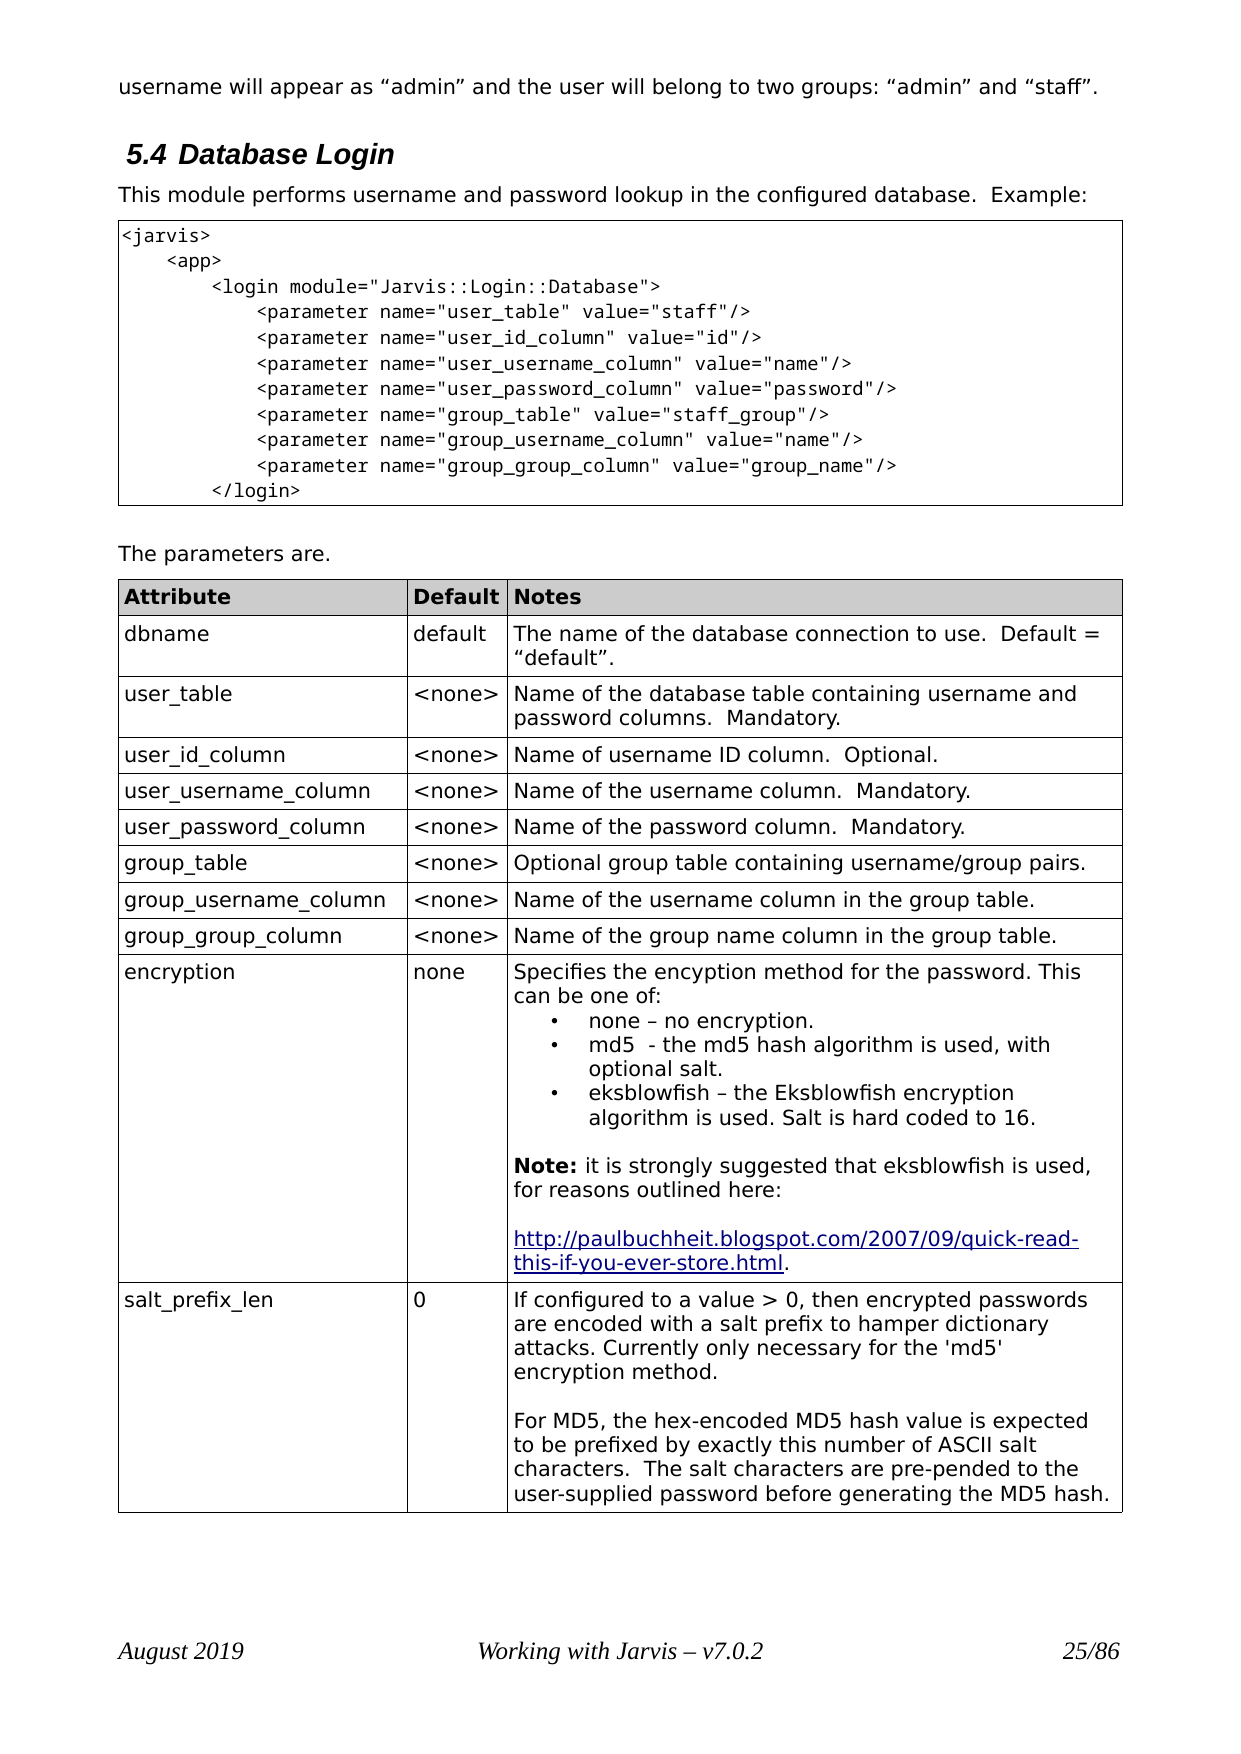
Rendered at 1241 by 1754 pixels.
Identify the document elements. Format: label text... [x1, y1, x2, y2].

text <parameter name="user_username_column" value="name"/> [119, 347, 1122, 373]
table_cell dbname [119, 616, 407, 676]
table_cell The name of the database connection to use. Default = “default”. [508, 616, 1122, 676]
table_cell default [408, 616, 507, 676]
table_cell Name of the database table containing username and password columns. Mandatory. [508, 677, 1122, 736]
text <parameter name="group_table" value="staff_group"/> [119, 398, 1122, 424]
table_cell user_username_column [119, 774, 407, 809]
table_cell group_username_column [119, 883, 407, 918]
table_cell <none> [408, 810, 507, 845]
table_cell Name of username ID column. Optional. [508, 738, 1122, 773]
table_cell group_group_column [119, 919, 407, 954]
text <parameter name="group_group_column" value="group_name"/> [119, 449, 1122, 475]
table_cell encryption [119, 955, 407, 1281]
table_cell user_table [119, 677, 407, 736]
table_cell Name of the username column in the group table. [508, 883, 1122, 918]
table_cell user_id_column [119, 738, 407, 773]
text <parameter name="user_table" value="staff"/> [119, 296, 1122, 322]
text <parameter name="user_id_column" value="id"/> [119, 322, 1122, 347]
table_cell salt_prefix_len [119, 1283, 407, 1512]
table_cell user_password_column [119, 810, 407, 845]
table_header Attribute [119, 580, 407, 615]
subtitle Database Login [118, 137, 1122, 170]
table_cell group_table [119, 846, 407, 881]
table_cell <none> [408, 919, 507, 954]
table_cell <none> [408, 883, 507, 918]
table_cell <none> [408, 738, 507, 773]
table_cell none [408, 955, 507, 1281]
table_cell If configured to a value > 0, then encrypted passwords are encoded with a salt prefix to hamper dictionary attacks. Currently only necessary for the 'md5' encryption method. For MD5, the hex-encoded MD5 hash value is expected to be prefixed by exactly this number of ASCII salt characters. The salt characters are pre-pended to the user-supplied password before generating the MD5 hash. [508, 1283, 1122, 1512]
text </login> [119, 475, 1122, 505]
text <parameter name="user_password_column" value="password"/> [119, 373, 1122, 398]
table_cell Specifies the encyption method for the password. This can be one of: none – no encryption. md5 - the md5 hash algorithm is used, with optional salt. eksblowfish – the Eksblowfish encryption algorithm is used. Salt is hard coded to 16. Note: it is strongly suggested that eksblowfish is used, for reasons outlined here: http://paulbuchheit.blogspot.com/2007/09/quick-read-this-if-you-ever-store.html. [508, 955, 1122, 1281]
text username will appear as “admin” and the user will belong to two groups: “admin” and “staff”. [118, 75, 1122, 99]
table_header Notes [508, 580, 1122, 615]
text <jarvis> [119, 221, 1122, 245]
text <login module="Jarvis::Login::Database"> [119, 271, 1122, 296]
table_cell <none> [408, 846, 507, 881]
text This module performs username and password lookup in the configured database. Example: [118, 183, 1122, 207]
text <parameter name="group_username_column" value="name"/> [119, 424, 1122, 449]
table_cell 0 [408, 1283, 507, 1512]
table_cell <none> [408, 677, 507, 736]
text The parameters are. [118, 542, 1122, 567]
table_header Default [408, 580, 507, 615]
table_cell Name of the group name column in the group table. [508, 919, 1122, 954]
table_cell Optional group table containing username/group pairs. [508, 846, 1122, 881]
table_cell Name of the password column. Mandatory. [508, 810, 1122, 845]
table_cell Name of the username column. Mandatory. [508, 774, 1122, 809]
table_cell <none> [408, 774, 507, 809]
text <app> [119, 245, 1122, 271]
